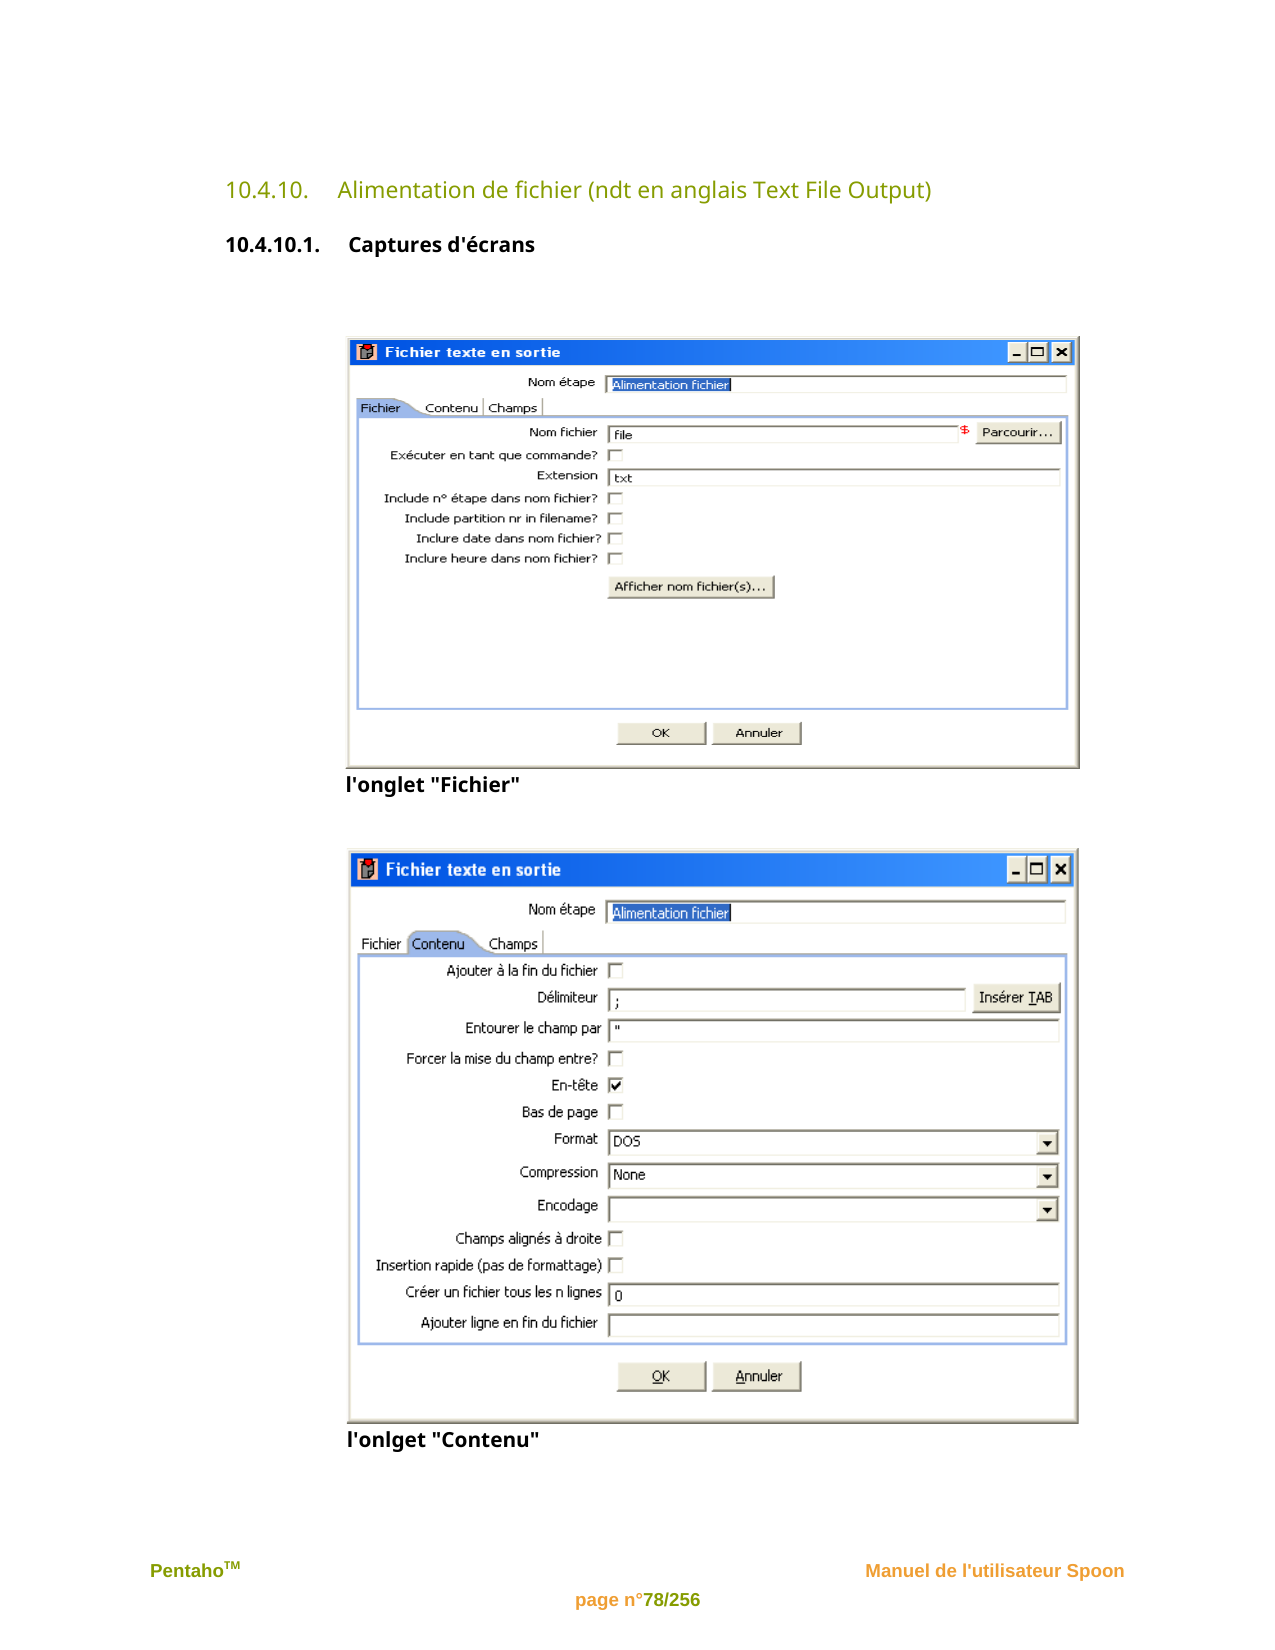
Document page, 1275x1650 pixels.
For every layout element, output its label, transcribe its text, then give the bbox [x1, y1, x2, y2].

text l'onglet "Fichier" [345, 769, 1005, 798]
subtitle Alimentation de fichier (ndt en anglais Text File Output) [225, 175, 1125, 204]
picture [345, 336, 1080, 769]
subtitle Captures d'écrans [225, 229, 1125, 258]
picture [346, 848, 1079, 1424]
text l'onlget "Contenu" [347, 1424, 1003, 1453]
